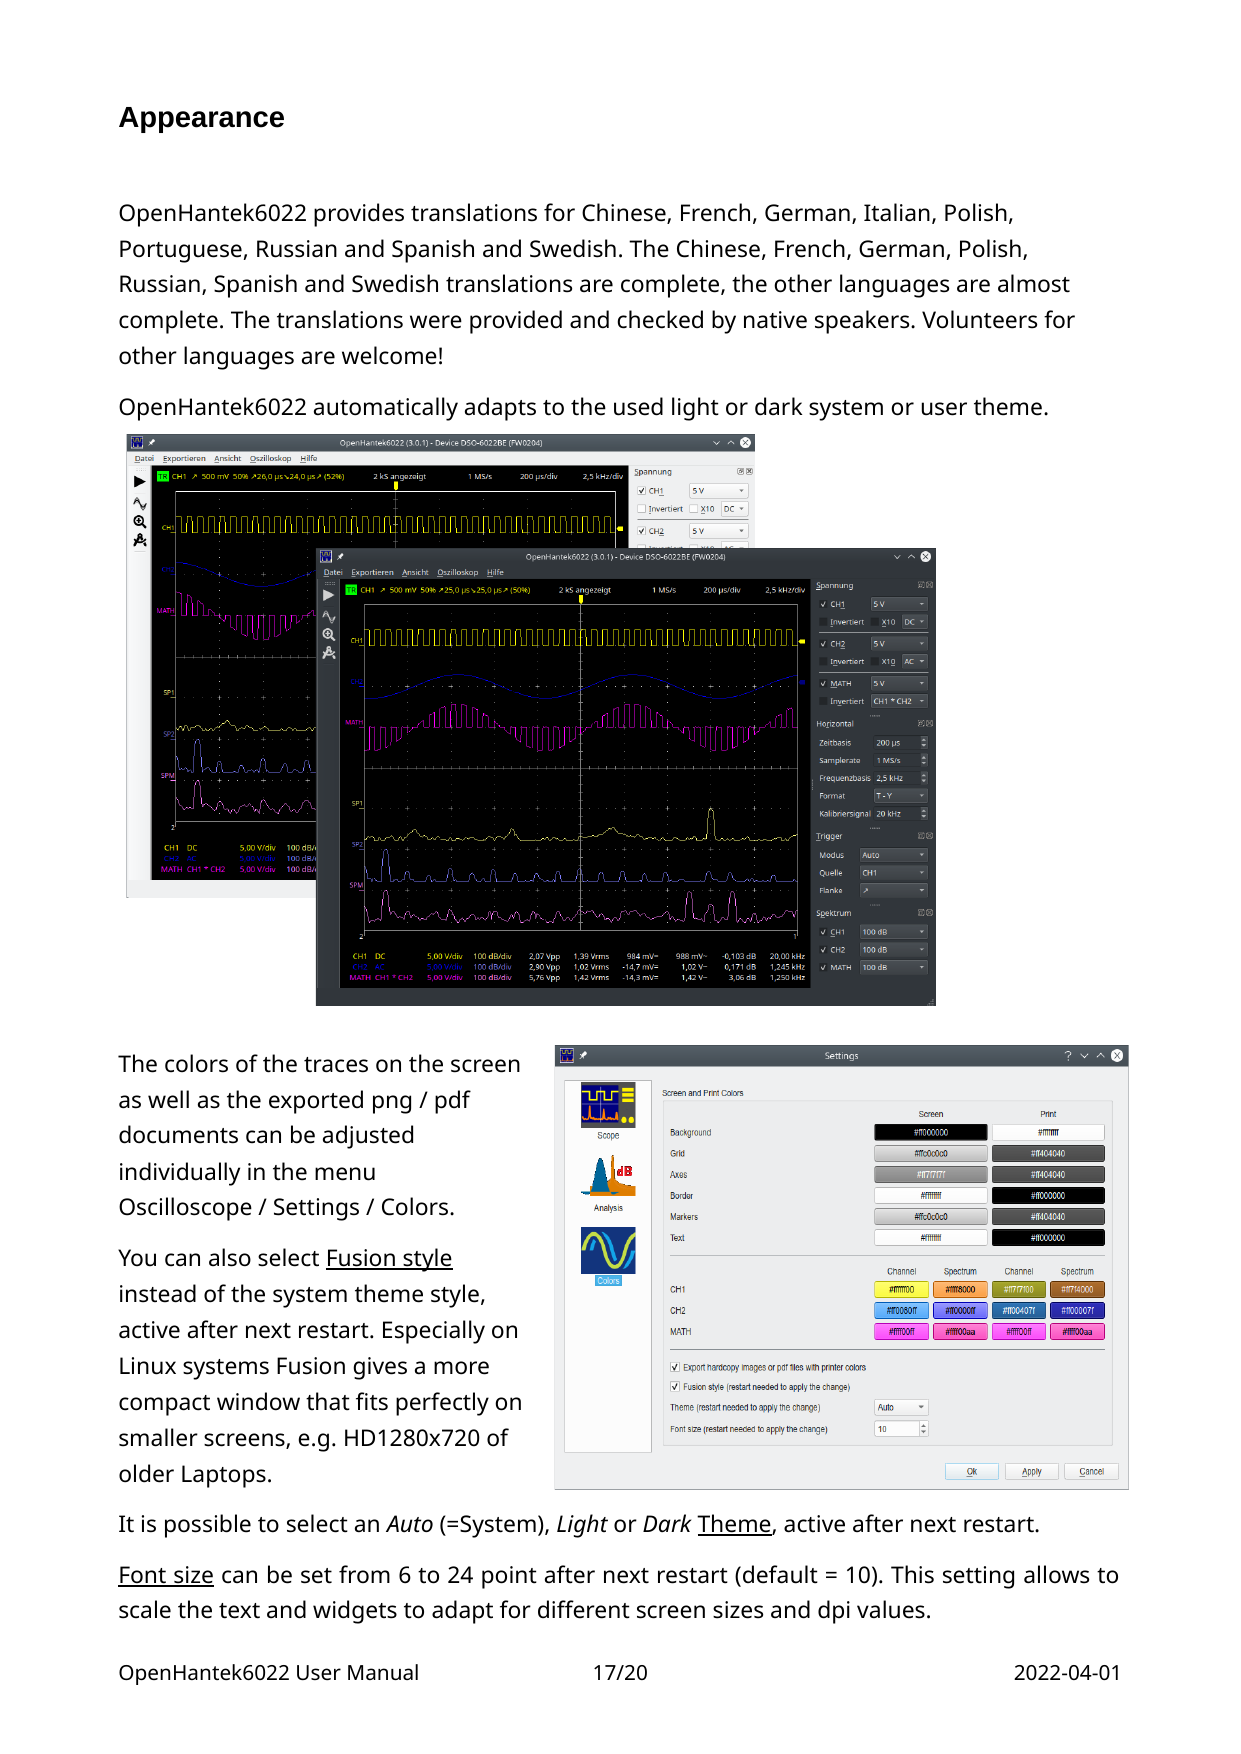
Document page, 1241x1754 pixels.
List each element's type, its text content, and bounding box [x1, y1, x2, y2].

subtitle The colors of the traces on the screen as well as the exported png / pdf documents can be adjusted individually in the menu Oscilloscope / Settings / Colors. [118, 1048, 554, 1223]
subtitle OpenHantek6022 automatically adapts to the used light or dark system or user theme. [118, 391, 1122, 422]
subtitle Font size can be set from 6 to 24 point after next restart (default = 10). This setting allows to scale the text and widgets to adapt for different screen sizes and dpi values. [118, 1558, 1122, 1626]
subtitle You can also select Fusion style instead of the system theme style, active after next restart. Especially on Linux systems Fusion gives a more compact window that fits perfectly on smaller screens, e.g. HD1280x720 of older Laptops. [118, 1242, 554, 1489]
subtitle OpenHantek6022 provides translations for Chinese, French, German, Italian, Polish, Portuguese, Russian and Spanish and Swedish. The Chinese, French, German, Polish, Russian, Spanish and Swedish translations are complete, the other languages are almost complete. The translations were provided and checked by native speakers. Volunteers for other languages are welcome! [118, 197, 1122, 372]
picture [554, 1045, 1129, 1490]
subtitle Appearance [118, 100, 1122, 133]
picture [126, 434, 936, 1006]
subtitle It is possible to select an Auto (=System), Light or Dark Theme, active after next restart. [118, 1508, 1122, 1539]
